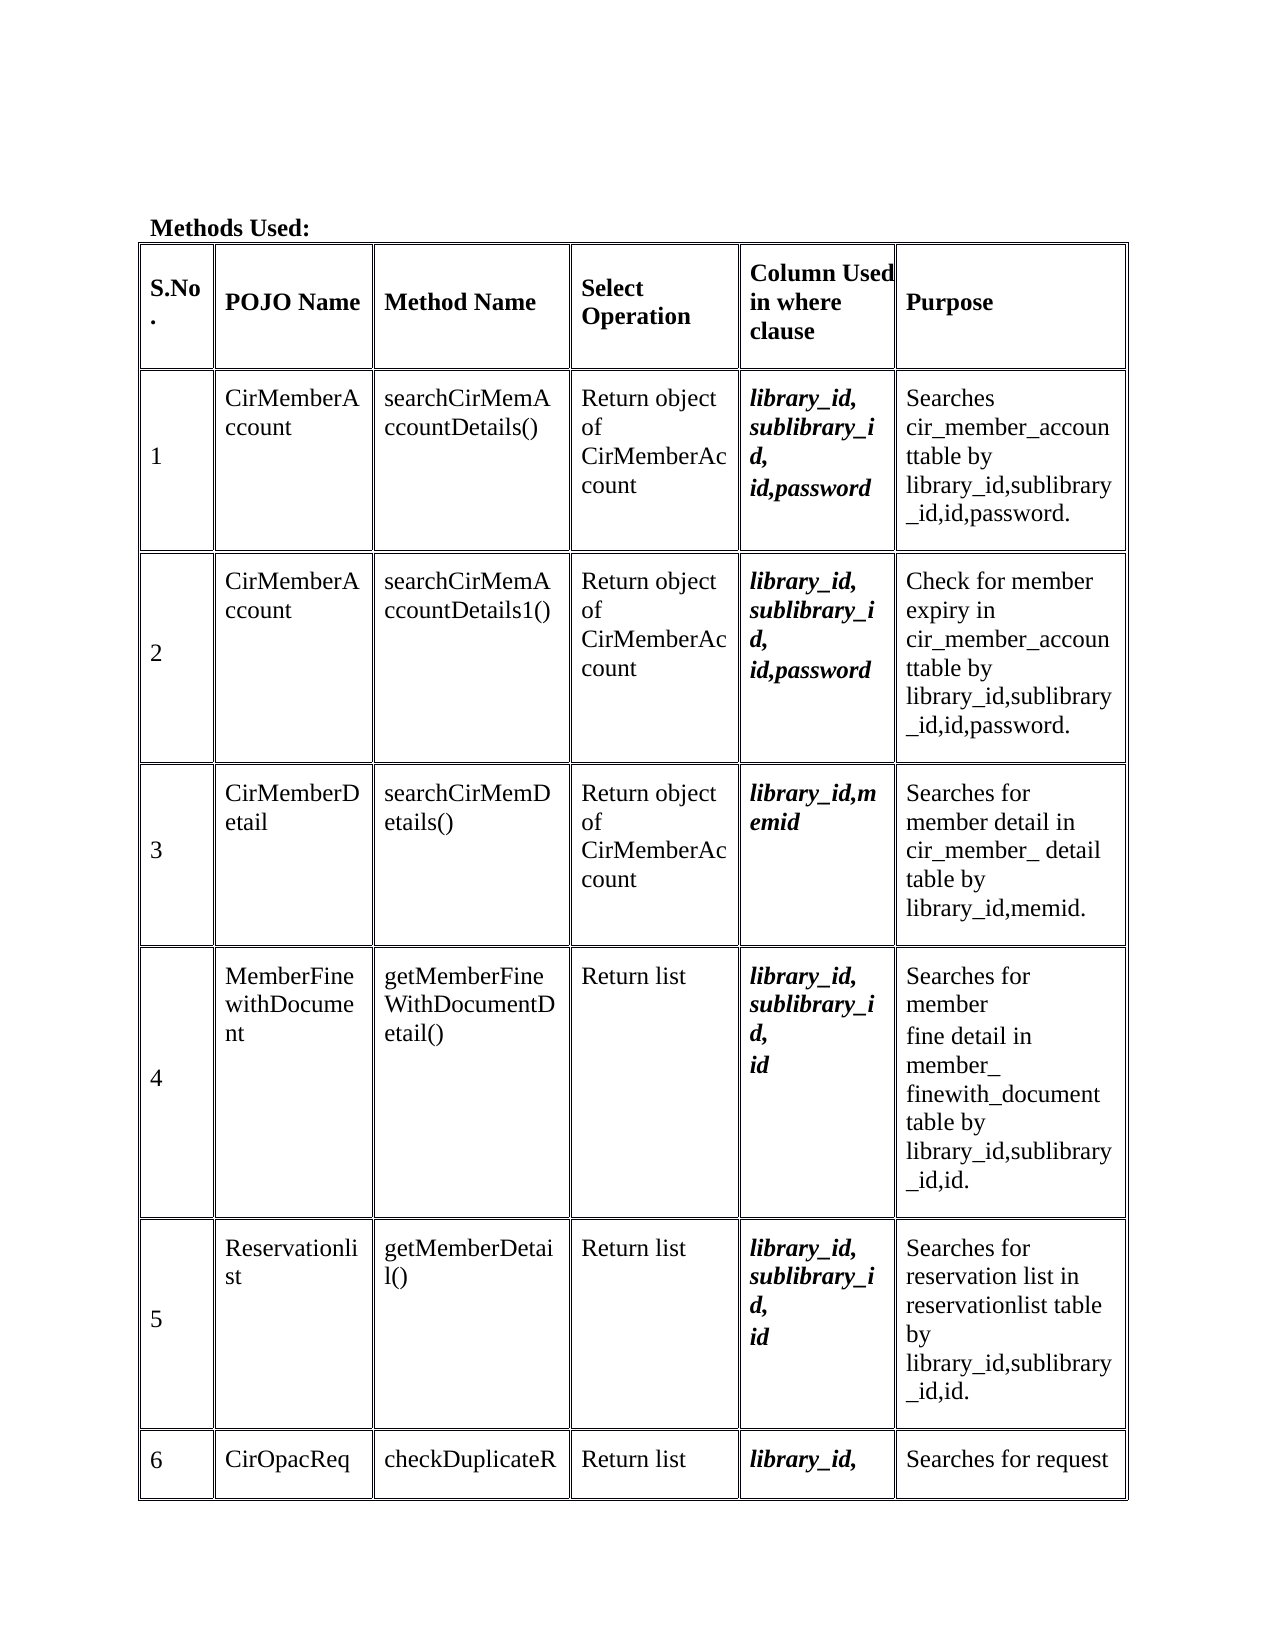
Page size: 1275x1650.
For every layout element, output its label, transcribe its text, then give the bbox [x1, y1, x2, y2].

table_header Purpose [897, 245, 1125, 367]
table_cell library_id, sublibrary_id, id [741, 948, 894, 1217]
table_cell Searches for reservation list in reservationlist table by library_id,sublibrary_id,id. [897, 1220, 1125, 1428]
table_cell Searches cir_member_accounttable by library_id,sublibrary_id,id,password. [897, 371, 1125, 550]
table_cell Return object of CirMemberAccount [572, 371, 738, 550]
table_cell CirMemberAccount [216, 371, 372, 550]
table_cell library_id, sublibrary_id, id [741, 1220, 894, 1428]
table_cell getMemberFineWithDocumentDetail() [375, 948, 569, 1217]
table_header Column Used in where clause [741, 245, 894, 367]
table_cell 1 [141, 371, 213, 550]
table_cell 5 [141, 1220, 213, 1428]
table_header Select Operation [572, 245, 738, 367]
table_header Method Name [375, 245, 569, 367]
table_cell library_id,memid [741, 765, 894, 944]
table_cell Searches for member detail in cir_member_ detail table by library_id,memid. [897, 765, 1125, 944]
table_cell 4 [141, 948, 213, 1217]
table_cell 2 [141, 554, 213, 762]
table_cell Searches for request [897, 1431, 1125, 1498]
table_cell getMemberDetail() [375, 1220, 569, 1428]
table_cell Reservationlist [216, 1220, 372, 1428]
text Methods Used: [150, 213, 1125, 242]
table_cell 3 [141, 765, 213, 944]
table_header POJO Name [216, 245, 372, 367]
table_cell Return list [572, 1431, 738, 1498]
table_cell library_id, sublibrary_id, id,password [741, 554, 894, 762]
table_cell Return object of CirMemberAccount [572, 554, 738, 762]
table_cell Return object of CirMemberAccount [572, 765, 738, 944]
table_cell library_id, sublibrary_id, id,password [741, 371, 894, 550]
table_cell 6 [141, 1431, 213, 1498]
table_cell checkDuplicateR [375, 1431, 569, 1498]
table_cell Searches for member fine detail in member_ finewith_document table by library_id,sublibrary_id,id. [897, 948, 1125, 1217]
table_cell MemberFinewithDocument [216, 948, 372, 1217]
table_cell Return list [572, 948, 738, 1217]
table_cell CirMemberDetail [216, 765, 372, 944]
table_cell searchCirMemDetails() [375, 765, 569, 944]
table_cell Check for member expiry in cir_member_accounttable by library_id,sublibrary_id,id,password. [897, 554, 1125, 762]
table_cell searchCirMemAccountDetails() [375, 371, 569, 550]
table_cell searchCirMemAccountDetails1() [375, 554, 569, 762]
table_cell CirOpacReq [216, 1431, 372, 1498]
table_header S.No. [141, 245, 213, 367]
table_cell library_id, [741, 1431, 894, 1498]
table_cell CirMemberAccount [216, 554, 372, 762]
table_cell Return list [572, 1220, 738, 1428]
